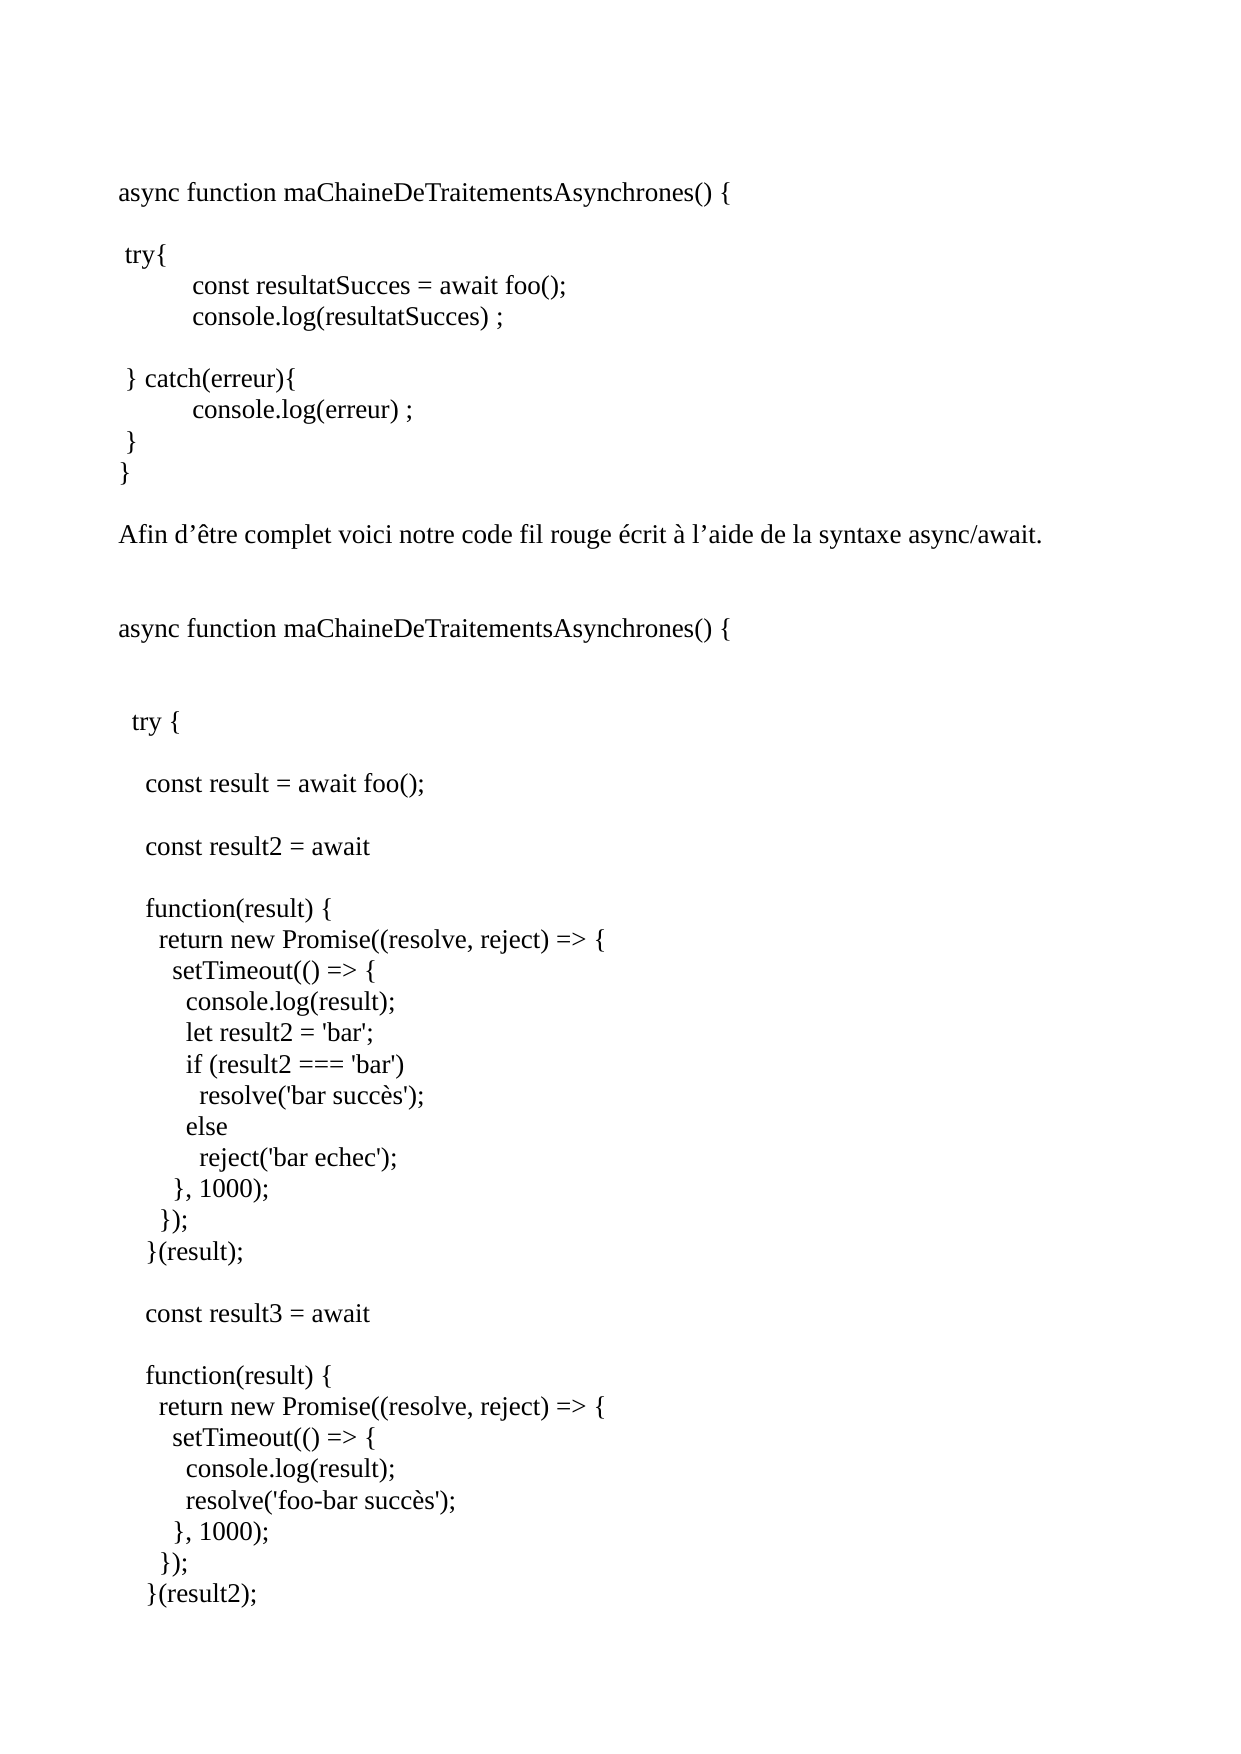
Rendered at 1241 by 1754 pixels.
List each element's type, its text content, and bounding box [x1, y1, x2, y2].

text setTimeout(() => { [118, 954, 1122, 985]
text function(result) { [118, 1359, 1122, 1390]
text async function maChaineDeTraitementsAsynchrones() { [118, 612, 1122, 643]
text let result2 = 'bar'; [118, 1017, 1122, 1048]
text console.log(result); [118, 985, 1122, 1017]
text Afin d’être complet voici notre code fil rouge écrit à l’aide de la syntaxe async/await. [118, 518, 1122, 549]
text resolve('bar succès'); [118, 1079, 1122, 1110]
text } [118, 456, 1122, 487]
text async function maChaineDeTraitementsAsynchrones() { [118, 176, 1122, 207]
text resolve('foo-bar succès'); [118, 1484, 1122, 1515]
text return new Promise((resolve, reject) => { [118, 1390, 1122, 1421]
text reject('bar echec'); [118, 1141, 1122, 1172]
text const resultatSucces = await foo(); [118, 269, 1122, 300]
text }, 1000); [118, 1172, 1122, 1203]
text function(result) { [118, 892, 1122, 923]
text }(result2); [118, 1577, 1122, 1608]
text console.log(result); [118, 1453, 1122, 1484]
text }); [118, 1203, 1122, 1234]
text const result3 = await [118, 1297, 1122, 1328]
text } [118, 425, 1122, 456]
text const result2 = await [118, 830, 1122, 861]
text if (result2 === 'bar') [118, 1048, 1122, 1079]
text const result = await foo(); [118, 767, 1122, 798]
text } catch(erreur){ [118, 362, 1122, 394]
text }, 1000); [118, 1515, 1122, 1546]
text }(result); [118, 1234, 1122, 1266]
text setTimeout(() => { [118, 1421, 1122, 1453]
text try{ [118, 238, 1122, 269]
text console.log(resultatSucces) ; [118, 300, 1122, 331]
text }); [118, 1546, 1122, 1577]
text console.log(erreur) ; [118, 394, 1122, 425]
text return new Promise((resolve, reject) => { [118, 923, 1122, 954]
text try { [118, 705, 1122, 736]
text else [118, 1110, 1122, 1141]
